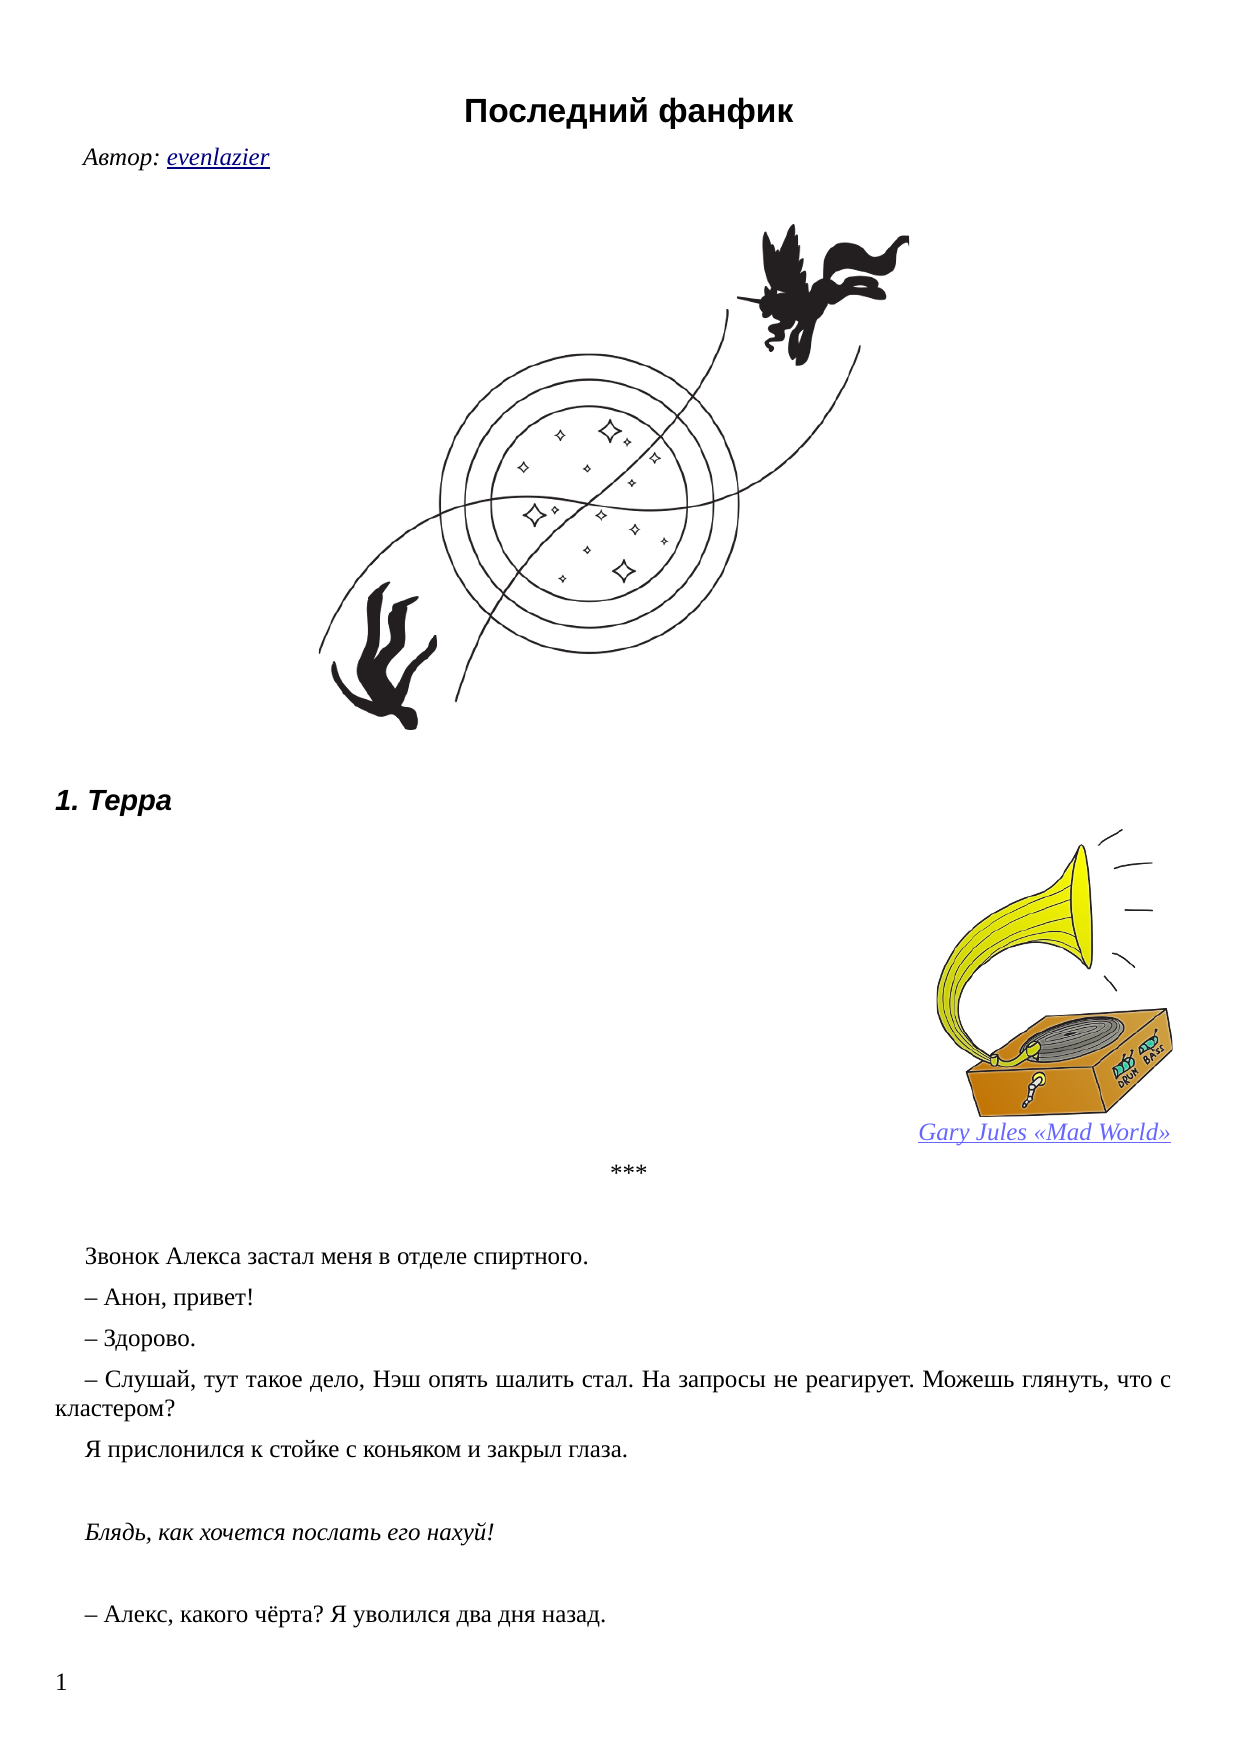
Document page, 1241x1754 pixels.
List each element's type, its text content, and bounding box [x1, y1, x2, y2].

text – Анон, привет! [55, 1282, 1173, 1311]
picture [936, 829, 1173, 1117]
text Автор: evenlazier [53, 142, 1173, 171]
subtitle 1. Терра [55, 783, 1173, 817]
text Gary Jules «Mad World» [55, 1117, 1173, 1146]
picture [318, 224, 910, 730]
text *** [55, 1158, 1173, 1187]
text – Здорово. [55, 1323, 1173, 1352]
text Я прислонился к стойке с коньяком и закрыл глаза. [55, 1434, 1173, 1463]
text – Алекс, какого чёрта? Я уволился два дня назад. [55, 1599, 1173, 1628]
text – Слушай, тут такое дело, Нэш опять шалить стал. На запросы не реагирует. Можешь глянуть, что с кластером? [55, 1364, 1173, 1422]
text Блядь, как хочется послать его нахуй! [55, 1517, 1173, 1546]
text Звонок Алекса застал меня в отделе спиртного. [55, 1241, 1173, 1269]
subtitle Последний фанфик [55, 91, 1173, 130]
